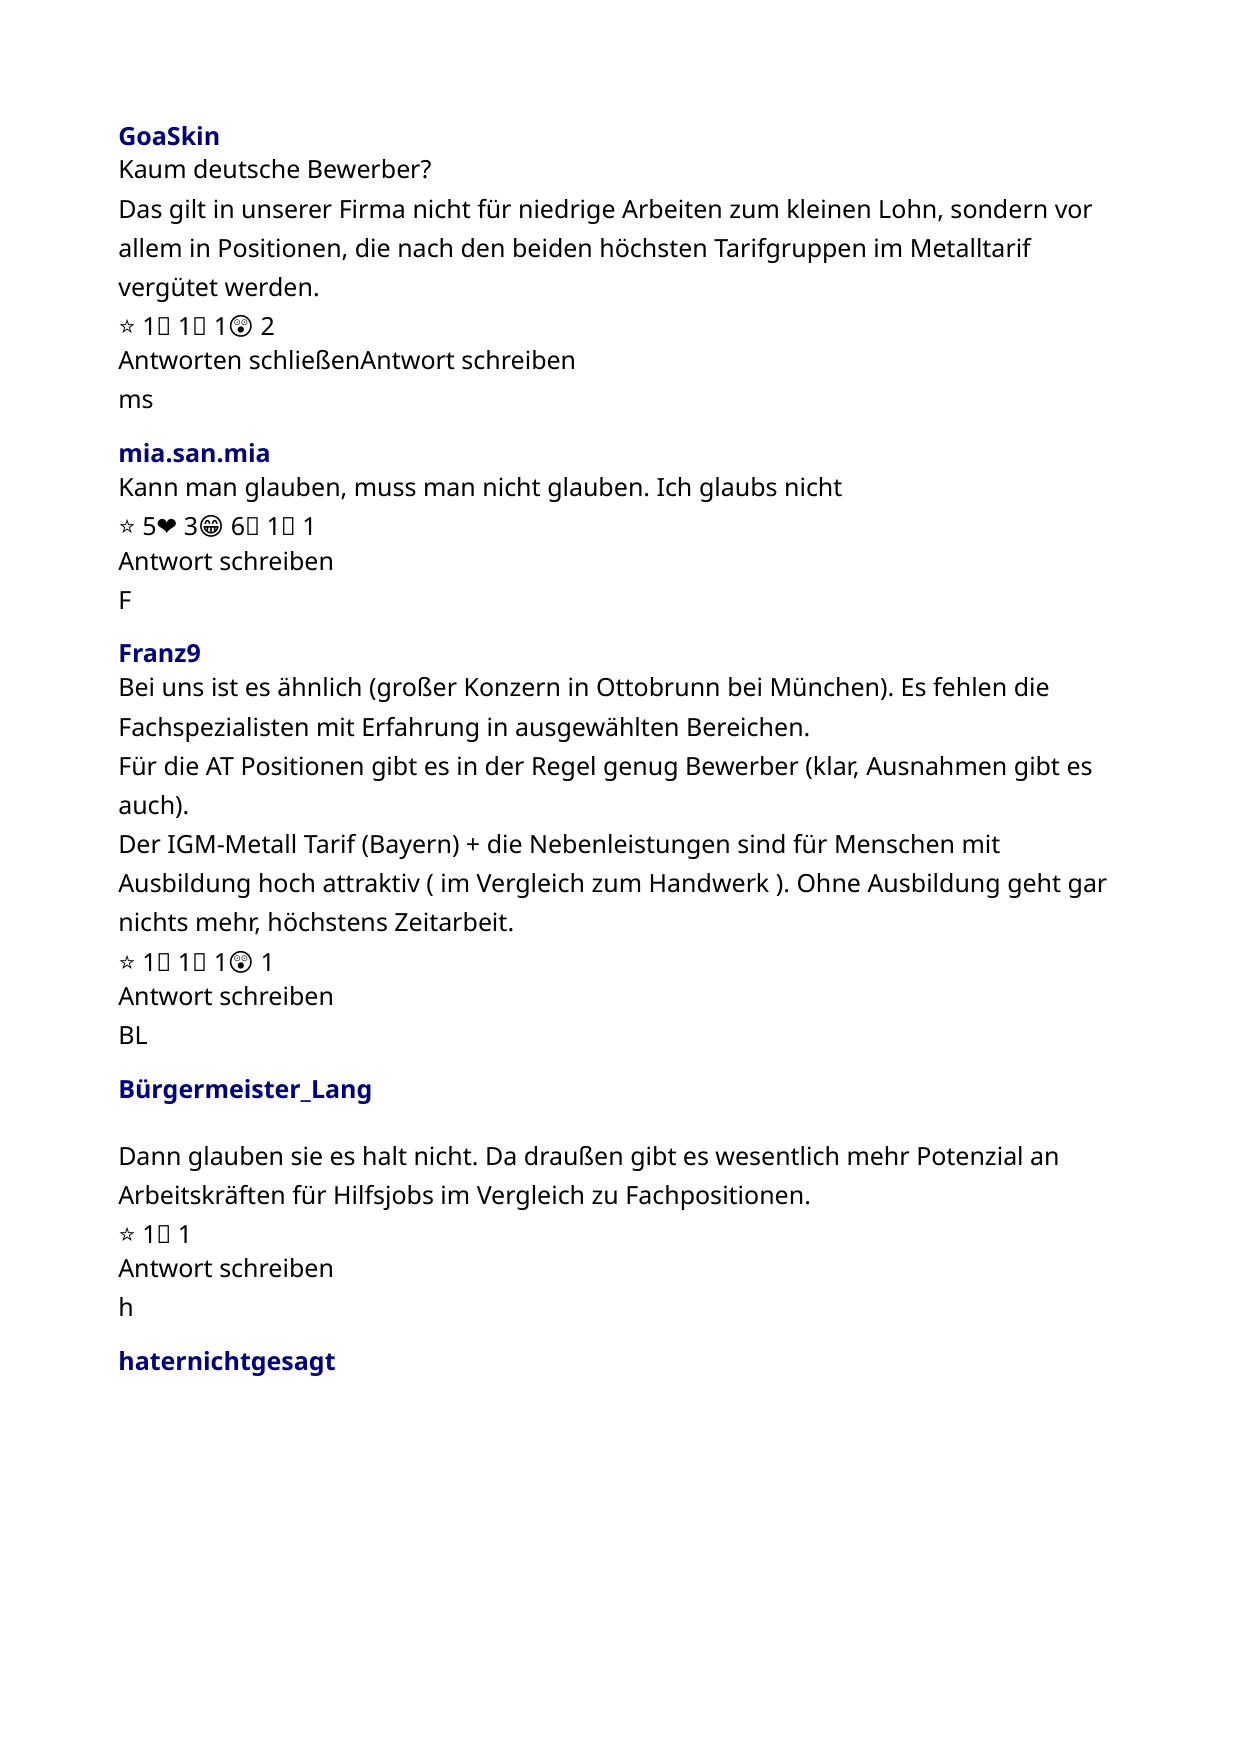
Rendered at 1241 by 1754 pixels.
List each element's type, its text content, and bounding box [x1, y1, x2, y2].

subtitle haternichtgesagt [118, 1344, 1122, 1378]
text Bei uns ist es ähnlich (großer Konzern in Ottobrunn bei München). Es fehlen die Fachspezialisten mit Erfahrung in ausgewählten Bereichen. [118, 670, 1122, 743]
text ⭐️ 1🙁 1🤨 1😲 2 [118, 309, 1122, 343]
subtitle mia.san.mia [118, 436, 1122, 470]
subtitle Franz9 [118, 636, 1122, 670]
text ⭐️ 5❤️ 3😁 6🙁 1🤨 1 [118, 509, 1122, 543]
text Antwort schreiben [118, 543, 1122, 577]
text Kaum deutsche Bewerber? [118, 152, 1122, 186]
text ⭐️ 1🤨 1 [118, 1217, 1122, 1251]
text Kann man glauben, muss man nicht glauben. Ich glaubs nicht [118, 470, 1122, 504]
subtitle Bürgermeister_Lang [118, 1071, 1122, 1105]
text Dann glauben sie es halt nicht. Da draußen gibt es wesentlich mehr Potenzial an Arbeitskräften für Hilfsjobs im Vergleich zu Fachpositionen. [118, 1138, 1122, 1212]
text BL [118, 1017, 1122, 1052]
subtitle GoaSkin [118, 118, 1122, 152]
text F [118, 582, 1122, 616]
text Für die AT Positionen gibt es in der Regel genug Bewerber (klar, Ausnahmen gibt es auch). [118, 748, 1122, 822]
text ms [118, 382, 1122, 416]
text ⭐️ 1🙁 1🤨 1😲 1 [118, 944, 1122, 978]
text Der IGM-Metall Tarif (Bayern) + die Nebenleistungen sind für Menschen mit Ausbildung hoch attraktiv ( im Vergleich zum Handwerk ). Ohne Ausbildung geht gar nichts mehr, höchstens Zeitarbeit. [118, 827, 1122, 939]
text h [118, 1290, 1122, 1324]
text Das gilt in unserer Firma nicht für niedrige Arbeiten zum kleinen Lohn, sondern vor allem in Positionen, die nach den beiden höchsten Tarifgruppen im Metalltarif vergütet werden. [118, 191, 1122, 304]
text Antworten schließenAntwort schreiben [118, 343, 1122, 377]
text Antwort schreiben [118, 1251, 1122, 1285]
text Antwort schreiben [118, 978, 1122, 1012]
